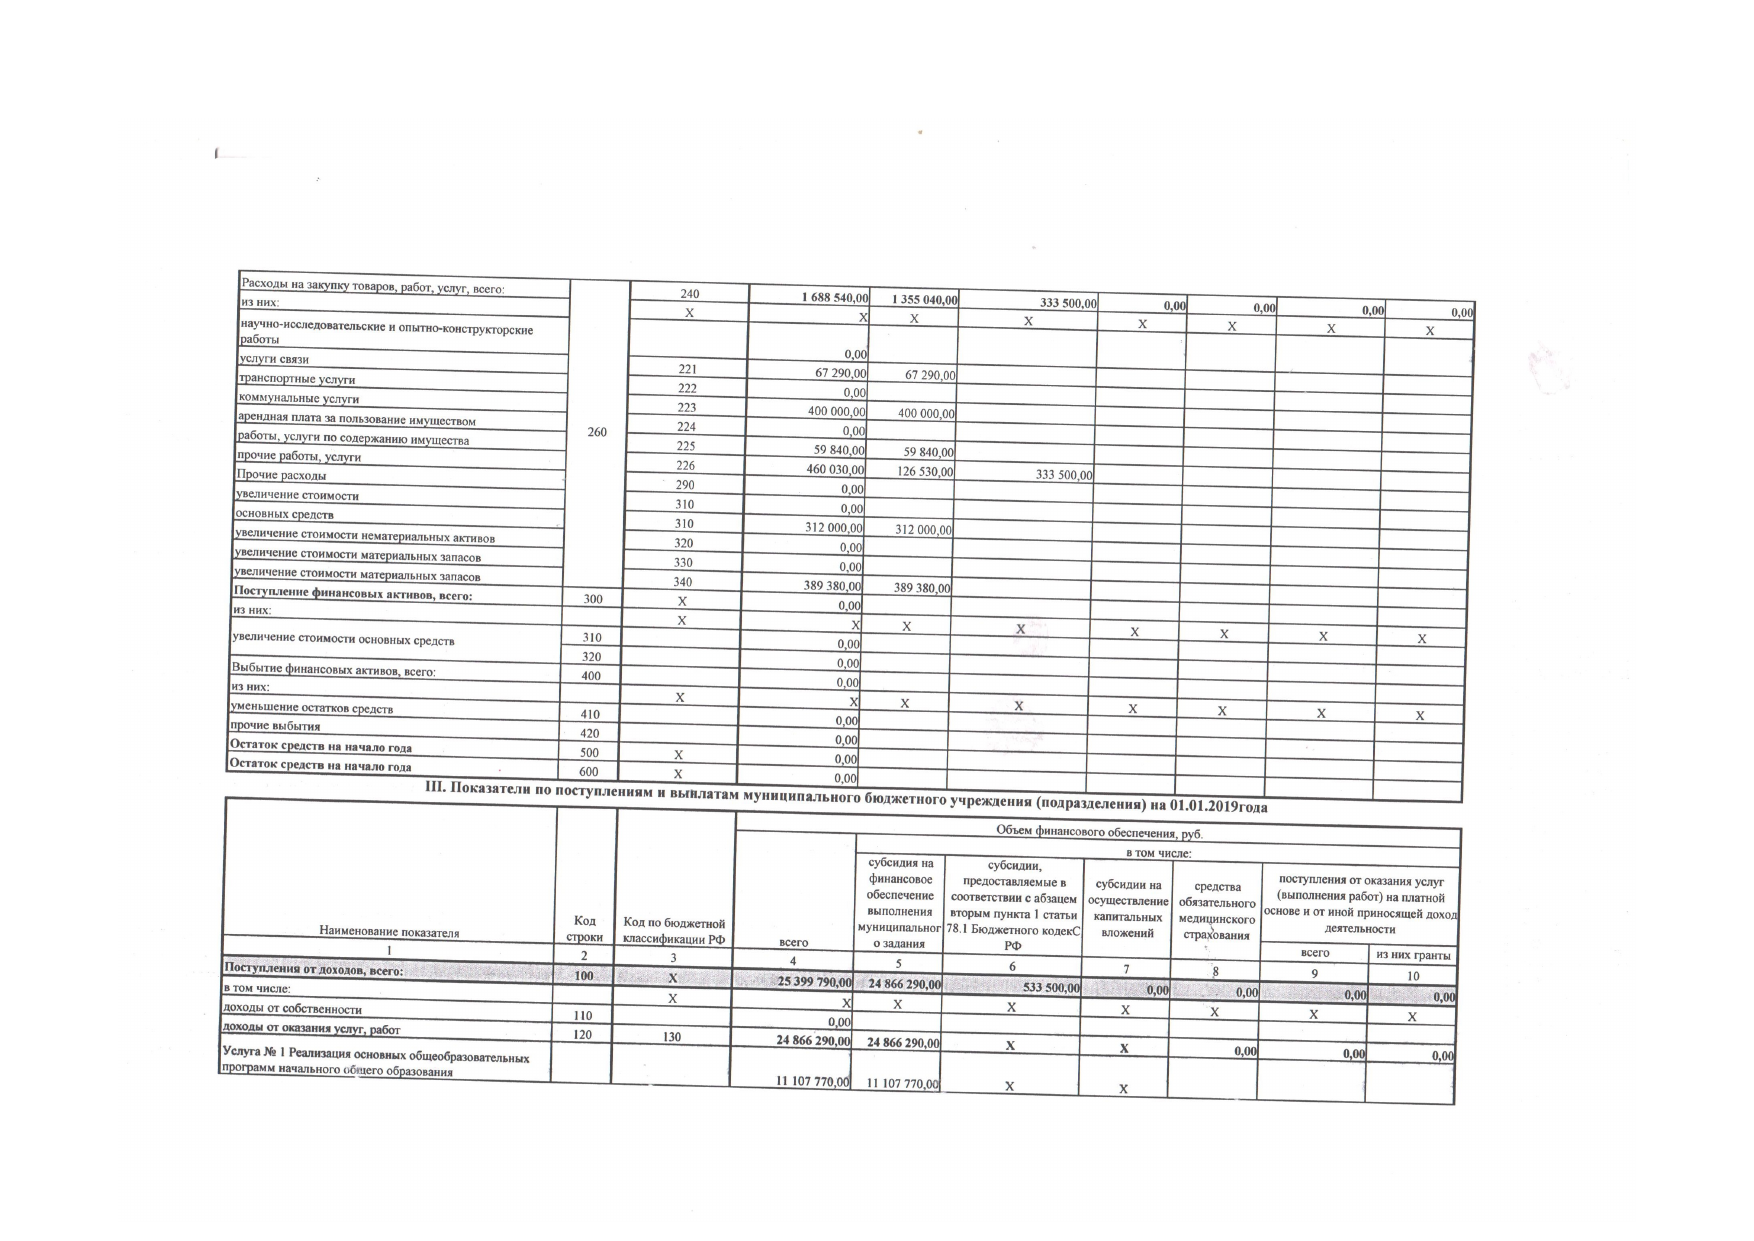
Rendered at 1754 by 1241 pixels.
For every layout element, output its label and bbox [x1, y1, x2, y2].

picture [118, 118, 1636, 1222]
